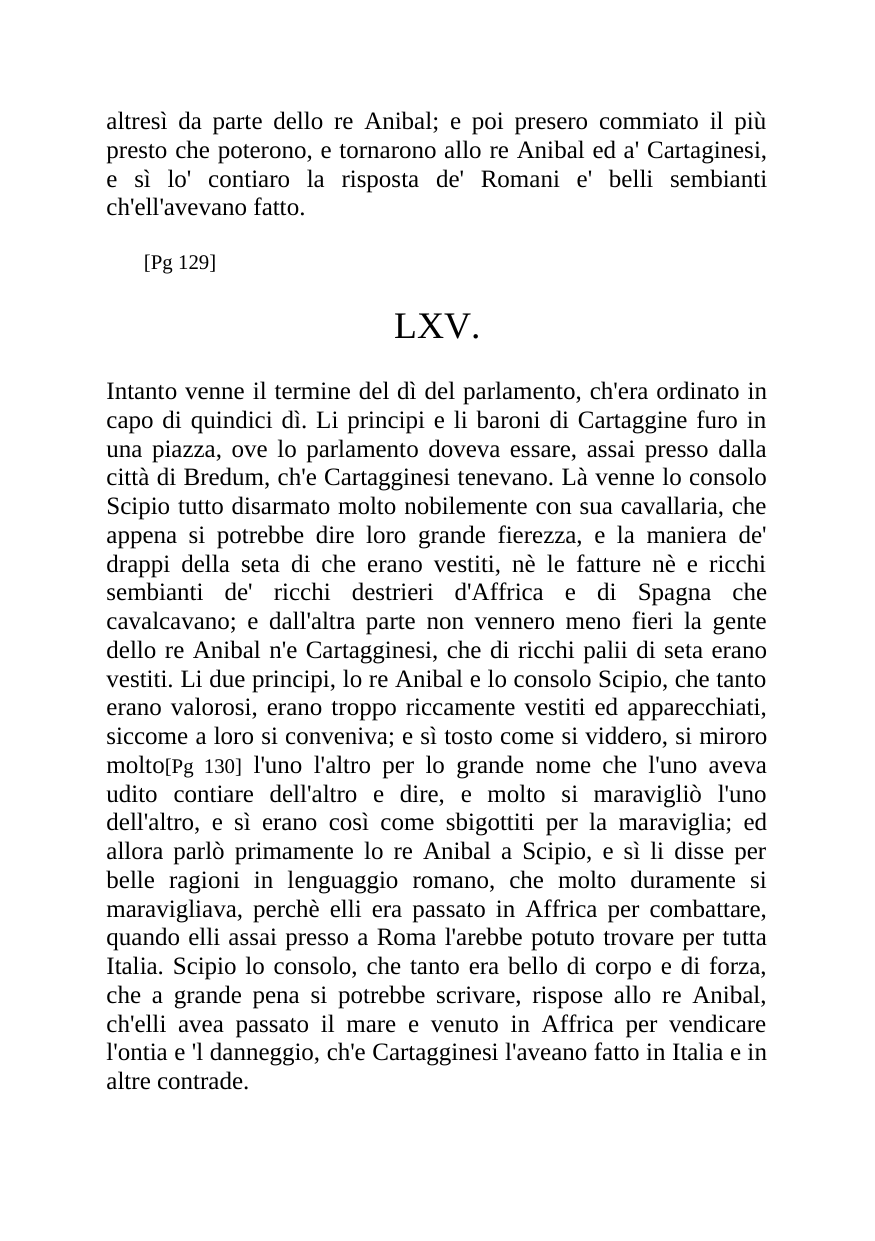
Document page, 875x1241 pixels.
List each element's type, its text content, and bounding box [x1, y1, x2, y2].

text [Pg 129] [106, 250, 768, 274]
text Intanto venne il termine del dì del parlamento, ch'era ordinato in capo di quindici dì. Li principi e li baroni di Cartaggine furo in una piazza, ove lo parlamento doveva essare, assai presso dalla città di Bredum, ch'e Cartagginesi tenevano. Là venne lo consolo Scipio tutto disarmato molto nobilemente con sua cavallaria, che appena si potrebbe dire loro grande fierezza, e la maniera de' drappi della seta di che erano vestiti, nè le fatture nè e ricchi sembianti de' ricchi destrieri d'Affrica e di Spagna che cavalcavano; e dall'altra parte non vennero meno fieri la gente dello re Anibal n'e Cartagginesi, che di ricchi palii di seta erano vestiti. Li due principi, lo re Anibal e lo consolo Scipio, che tanto erano valorosi, erano troppo riccamente vestiti ed apparecchiati, siccome a loro si conveniva; e sì tosto come si viddero, si miroro molto[Pg 130] l'uno l'altro per lo grande nome che l'uno aveva udito contiare dell'altro e dire, e molto si maravigliò l'uno dell'altro, e sì erano così come sbigottiti per la maraviglia; ed allora parlò primamente lo re Anibal a Scipio, e sì li disse per belle ragioni in lenguaggio romano, che molto duramente si maravigliava, perchè elli era passato in Affrica per combattare, quando elli assai presso a Roma l'arebbe potuto trovare per tutta Italia. Scipio lo consolo, che tanto era bello di corpo e di forza, che a grande pena si potrebbe scrivare, rispose allo re Anibal, ch'elli avea passato il mare e venuto in Affrica per vendicare l'ontia e 'l danneggio, ch'e Cartagginesi l'aveano fatto in Italia e in altre contrade. [106, 376, 768, 1095]
subtitle LXV. [106, 303, 768, 347]
text altresì da parte dello re Anibal; e poi presero commiato il più presto che poterono, e tornarono allo re Anibal ed a' Cartaginesi, e sì lo' contiaro la risposta de' Romani e' belli sembianti ch'ell'avevano fatto. [106, 106, 768, 221]
